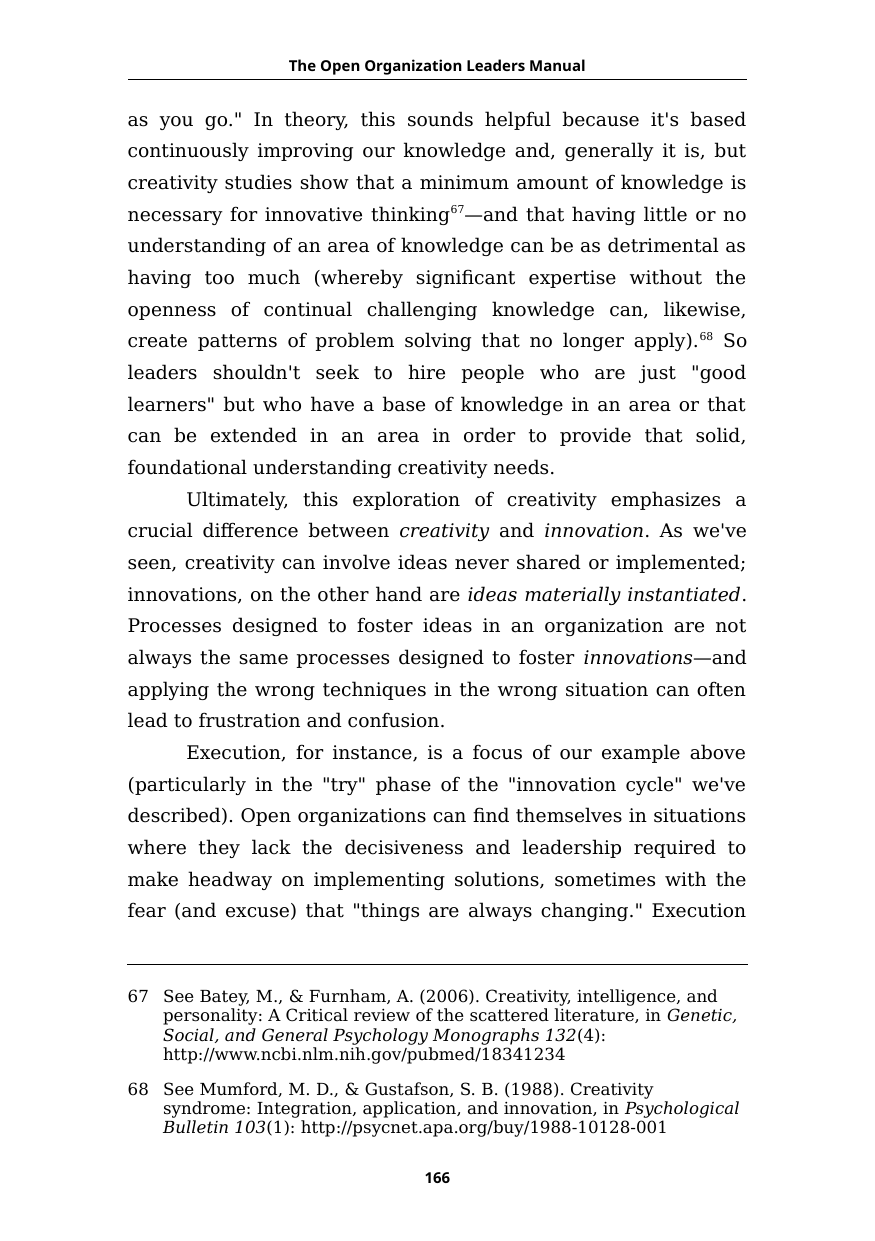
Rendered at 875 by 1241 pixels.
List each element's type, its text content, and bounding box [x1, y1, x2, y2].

text See Mumford, M. D., & Gustafson, S. B. (1988). Creativity syndrome: Integration, application, and innovation, in Psychological Bulletin 103(1): http://psycnet.apa.org/buy/1988-10128-001 [127, 1079, 747, 1138]
text Execution, for instance, is a focus of our example above (particularly in the "try" phase of the "innovation cycle" we've described). Open organizations can find themselves in situations where they lack the decisiveness and leadership required to make headway on implementing solutions, sometimes with the fear (and excuse) that "things are always changing." Execution [127, 742, 747, 922]
text as you go." In theory, this sounds helpful because it's based continuously improving our knowledge and, generally it is, but creativity studies show that a minimum amount of knowledge is necessary for innovative thinking—and that having little or no understanding of an area of knowledge can be as detrimental as having too much (whereby significant expertise without the openness of continual challenging knowledge can, likewise, create patterns of problem solving that no longer apply). So leaders shouldn't seek to hire people who are just "good learners" but who have a base of knowledge in an area or that can be extended in an area in order to provide that solid, foundational understanding creativity needs. [127, 109, 747, 479]
text See Batey, M., & Furnham, A. (2006). Creativity, intelligence, and personality: A Critical review of the scattered literature, in Genetic, Social, and General Psychology Monographs 132(4): http://www.ncbi.nlm.nih.gov/pubmed/18341234 [127, 987, 747, 1064]
text Ultimately, this exploration of creativity emphasizes a crucial difference between creativity and innovation. As we've seen, creativity can involve ideas never shared or implemented; innovations, on the other hand are ideas materially instantiated. Processes designed to foster ideas in an organization are not always the same processes designed to foster innovations—and applying the wrong techniques in the wrong situation can often lead to frustration and confusion. [127, 489, 747, 732]
